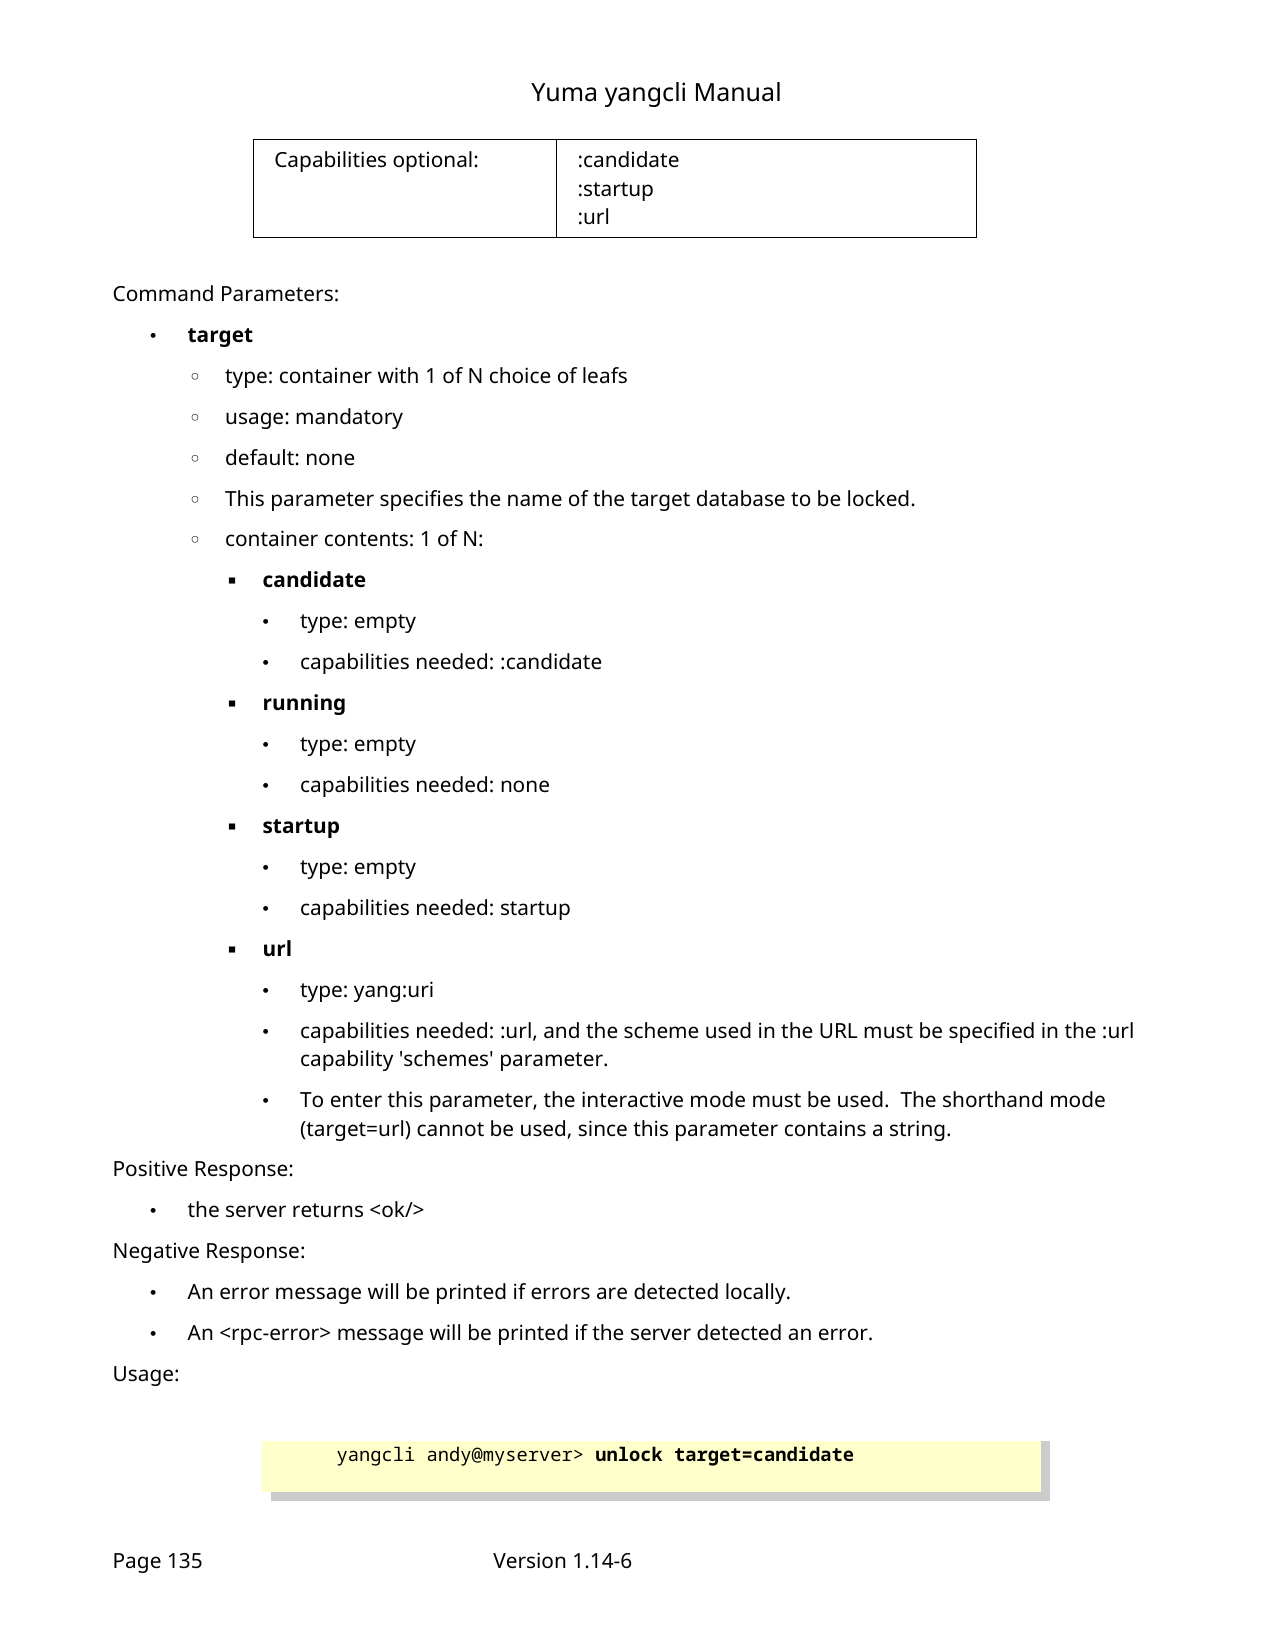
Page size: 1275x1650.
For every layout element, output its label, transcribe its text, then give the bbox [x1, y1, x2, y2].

list type: yang:uri [262, 975, 1200, 1003]
text yangcli andy@myserver> unlock target=candidate [262, 1441, 1041, 1467]
list usage: mandatory [187, 402, 1200, 430]
list running [225, 688, 1200, 717]
list type: empty [262, 729, 1200, 758]
text Command Parameters: [112, 279, 1200, 307]
table_cell Capabilities optional: [254, 140, 556, 237]
list container contents: 1 of N: [187, 524, 1200, 553]
list capabilities needed: :url, and the scheme used in the URL must be specified in the :url capability 'schemes' parameter. [262, 1016, 1200, 1073]
list This parameter specifies the name of the target database to be locked. [187, 484, 1200, 512]
list An <rpc-error> message will be printed if the server detected an error. [150, 1318, 1200, 1347]
list type: empty [262, 606, 1200, 635]
list type: container with 1 of N choice of leafs [187, 361, 1200, 389]
list capabilities needed: none [262, 770, 1200, 799]
list default: none [187, 443, 1200, 471]
text Negative Response: [112, 1236, 1200, 1265]
list To enter this parameter, the interactive mode must be used. The shorthand mode (target=url) cannot be used, since this parameter contains a string. [262, 1085, 1200, 1142]
list startup [225, 811, 1200, 839]
list target [150, 320, 1200, 348]
list candidate [225, 566, 1200, 594]
list capabilities needed: :candidate [262, 647, 1200, 676]
table_cell :candidate :startup :url [557, 140, 976, 237]
text Positive Response: [112, 1154, 1200, 1183]
text Usage: [112, 1359, 1200, 1388]
list url [225, 934, 1200, 962]
list capabilities needed: startup [262, 893, 1200, 921]
list type: empty [262, 852, 1200, 881]
list An error message will be printed if errors are detected locally. [150, 1277, 1200, 1306]
list the server returns <ok/> [150, 1196, 1200, 1224]
